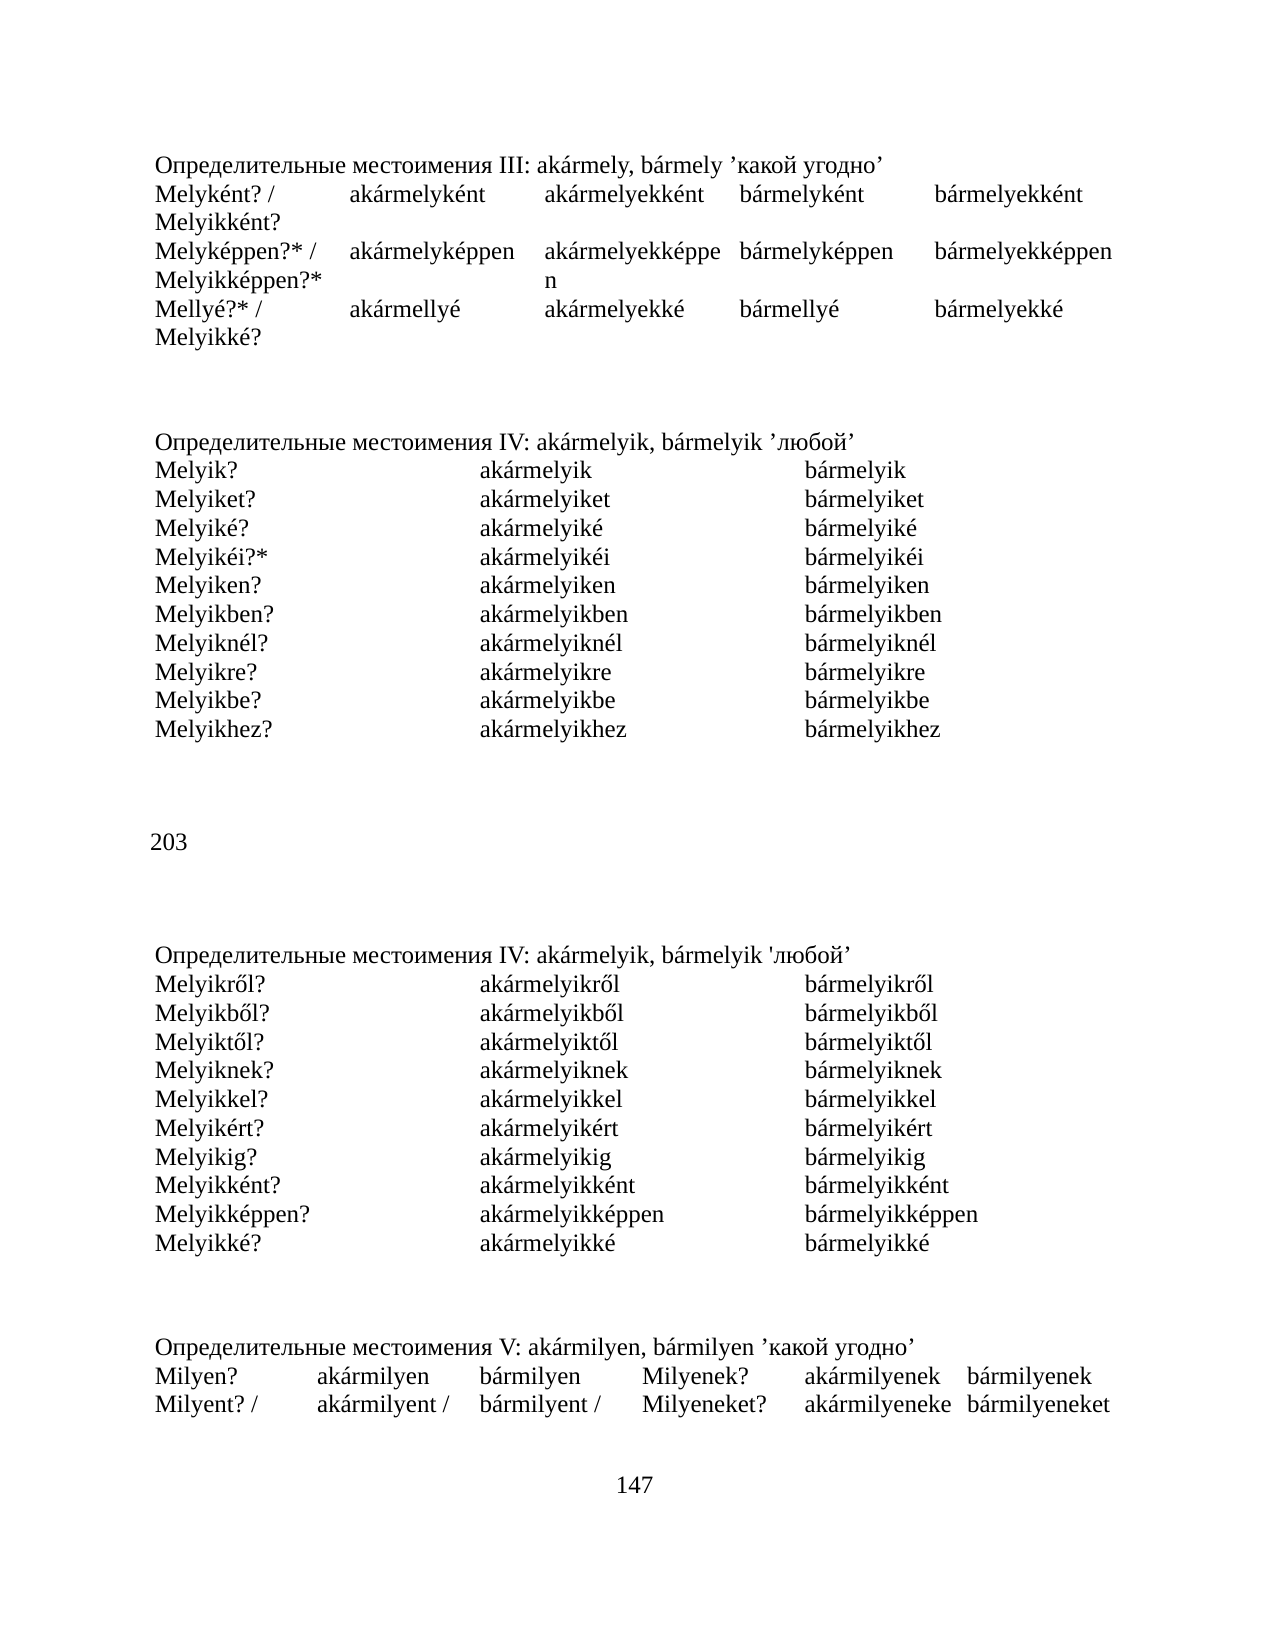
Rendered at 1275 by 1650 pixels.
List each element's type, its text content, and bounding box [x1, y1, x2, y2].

table_cell Melyikben? [150, 599, 475, 628]
table_cell bármelyikhez [800, 714, 1125, 743]
table_cell bármelyikkel [800, 1084, 1125, 1113]
table_cell bármelyikben [800, 599, 1125, 628]
table_cell akármelyekké [540, 294, 735, 351]
table_cell akármelyiket [475, 484, 800, 513]
table_cell akármilyent / [313, 1390, 475, 1418]
table_cell Melyikig? [150, 1142, 475, 1170]
table_cell bármelyiknél [800, 628, 1125, 657]
table_cell Melyiken? [150, 570, 475, 599]
table_cell Melyikkel? [150, 1084, 475, 1113]
table_cell bármelyikképpen [800, 1199, 1125, 1228]
table_cell akármelyikképpen [475, 1199, 800, 1228]
table_cell bármelyikként [800, 1170, 1125, 1199]
table_header Определительные местоимения V: akármilyen, bármilyen ’какой угодно’ [150, 1332, 1125, 1361]
table_cell akármelyikből [475, 998, 800, 1027]
table_cell Melyikről? [150, 969, 475, 998]
table_cell Melyikképpen? [150, 1199, 475, 1228]
table_cell Melyikhez? [150, 714, 475, 743]
table_cell akármelyiknek [475, 1055, 800, 1084]
table_cell Melyiktől? [150, 1027, 475, 1055]
table_cell bármelyikre [800, 657, 1125, 685]
table_cell bármilyen [475, 1361, 637, 1389]
table_cell bármilyeneket [963, 1390, 1125, 1418]
table_cell bármelyekképpen [930, 236, 1125, 294]
table_cell bármelyekké [930, 294, 1125, 351]
table_cell akármilyenek [800, 1361, 962, 1389]
table_cell bármelyik [800, 455, 1125, 484]
table_cell Milyenek? [638, 1361, 800, 1389]
table_cell Melyiké? [150, 513, 475, 542]
table_cell Melyikként? [150, 1170, 475, 1199]
table_cell Melyiknek? [150, 1055, 475, 1084]
table_cell bármelyikből [800, 998, 1125, 1027]
table_cell Milyent? / [150, 1390, 312, 1418]
table_cell Melyként? / Melyikként? [150, 179, 345, 236]
table_cell Milyen? [150, 1361, 312, 1389]
table_cell akármelyképpen [345, 236, 540, 294]
table_cell akármelyikkel [475, 1084, 800, 1113]
table_cell Mellyé?* / Melyikké? [150, 294, 345, 351]
table_cell akármelyik [475, 455, 800, 484]
table_cell akármellyé [345, 294, 540, 351]
table_cell bármelyiket [800, 484, 1125, 513]
table_cell bármelyiknek [800, 1055, 1125, 1084]
table_cell bármelyként [735, 179, 930, 236]
table_cell akármelyként [345, 179, 540, 236]
table_cell Melyikké? [150, 1228, 475, 1257]
table_cell akármelyikben [475, 599, 800, 628]
table_cell akármelyiktől [475, 1027, 800, 1055]
table_cell Milyeneket? [638, 1390, 800, 1418]
table_cell akármelyekképpen [540, 236, 735, 294]
table_cell bármelyikről [800, 969, 1125, 998]
table_cell bármelyiken [800, 570, 1125, 599]
table_cell Melyiknél? [150, 628, 475, 657]
text 203 [150, 827, 1125, 856]
table_cell bármelyiké [800, 513, 1125, 542]
table_cell Melyikre? [150, 657, 475, 685]
table_cell akármelyikig [475, 1142, 800, 1170]
table_cell bármellyé [735, 294, 930, 351]
table_cell akármilyeneke [800, 1390, 962, 1418]
table_cell bármilyent / [475, 1390, 637, 1418]
table_cell bármelyiktől [800, 1027, 1125, 1055]
table_cell bármelyikért [800, 1113, 1125, 1142]
table_cell bármilyenek [963, 1361, 1125, 1389]
table_header Определительные местоимения III: akármely, bármely ’какой угодно’ [150, 150, 1125, 179]
table_cell akármelyekként [540, 179, 735, 236]
table_cell bármelyikbe [800, 685, 1125, 714]
table_cell akármelyiké [475, 513, 800, 542]
table_cell Melyiket? [150, 484, 475, 513]
table_cell akármelyikké [475, 1228, 800, 1257]
table_cell Melyikéi?* [150, 542, 475, 570]
table_cell akármelyikbe [475, 685, 800, 714]
table_header Определительные местоимения IV: akármelyik, bármelyik ’любой’ [150, 427, 1125, 455]
table_cell bármelyikké [800, 1228, 1125, 1257]
table_cell Melyikbe? [150, 685, 475, 714]
table_cell bármelyikig [800, 1142, 1125, 1170]
table_cell Melyikből? [150, 998, 475, 1027]
table_cell Melyképpen?* / Melyikképpen?* [150, 236, 345, 294]
table_cell Melyik? [150, 455, 475, 484]
table_cell akármelyikhez [475, 714, 800, 743]
table_cell akármilyen [313, 1361, 475, 1389]
table_cell akármelyikéi [475, 542, 800, 570]
table_cell bármelyikéi [800, 542, 1125, 570]
table_cell bármelyképpen [735, 236, 930, 294]
table_cell akármelyikre [475, 657, 800, 685]
table_header Определительные местоимения IV: akármelyik, bármelyik 'любой’ [150, 940, 1125, 969]
table_cell Melyikért? [150, 1113, 475, 1142]
table_cell akármelyiken [475, 570, 800, 599]
table_cell akármelyikért [475, 1113, 800, 1142]
table_cell bármelyekként [930, 179, 1125, 236]
table_cell akármelyiknél [475, 628, 800, 657]
table_cell akármelyikről [475, 969, 800, 998]
table_cell akármelyikként [475, 1170, 800, 1199]
